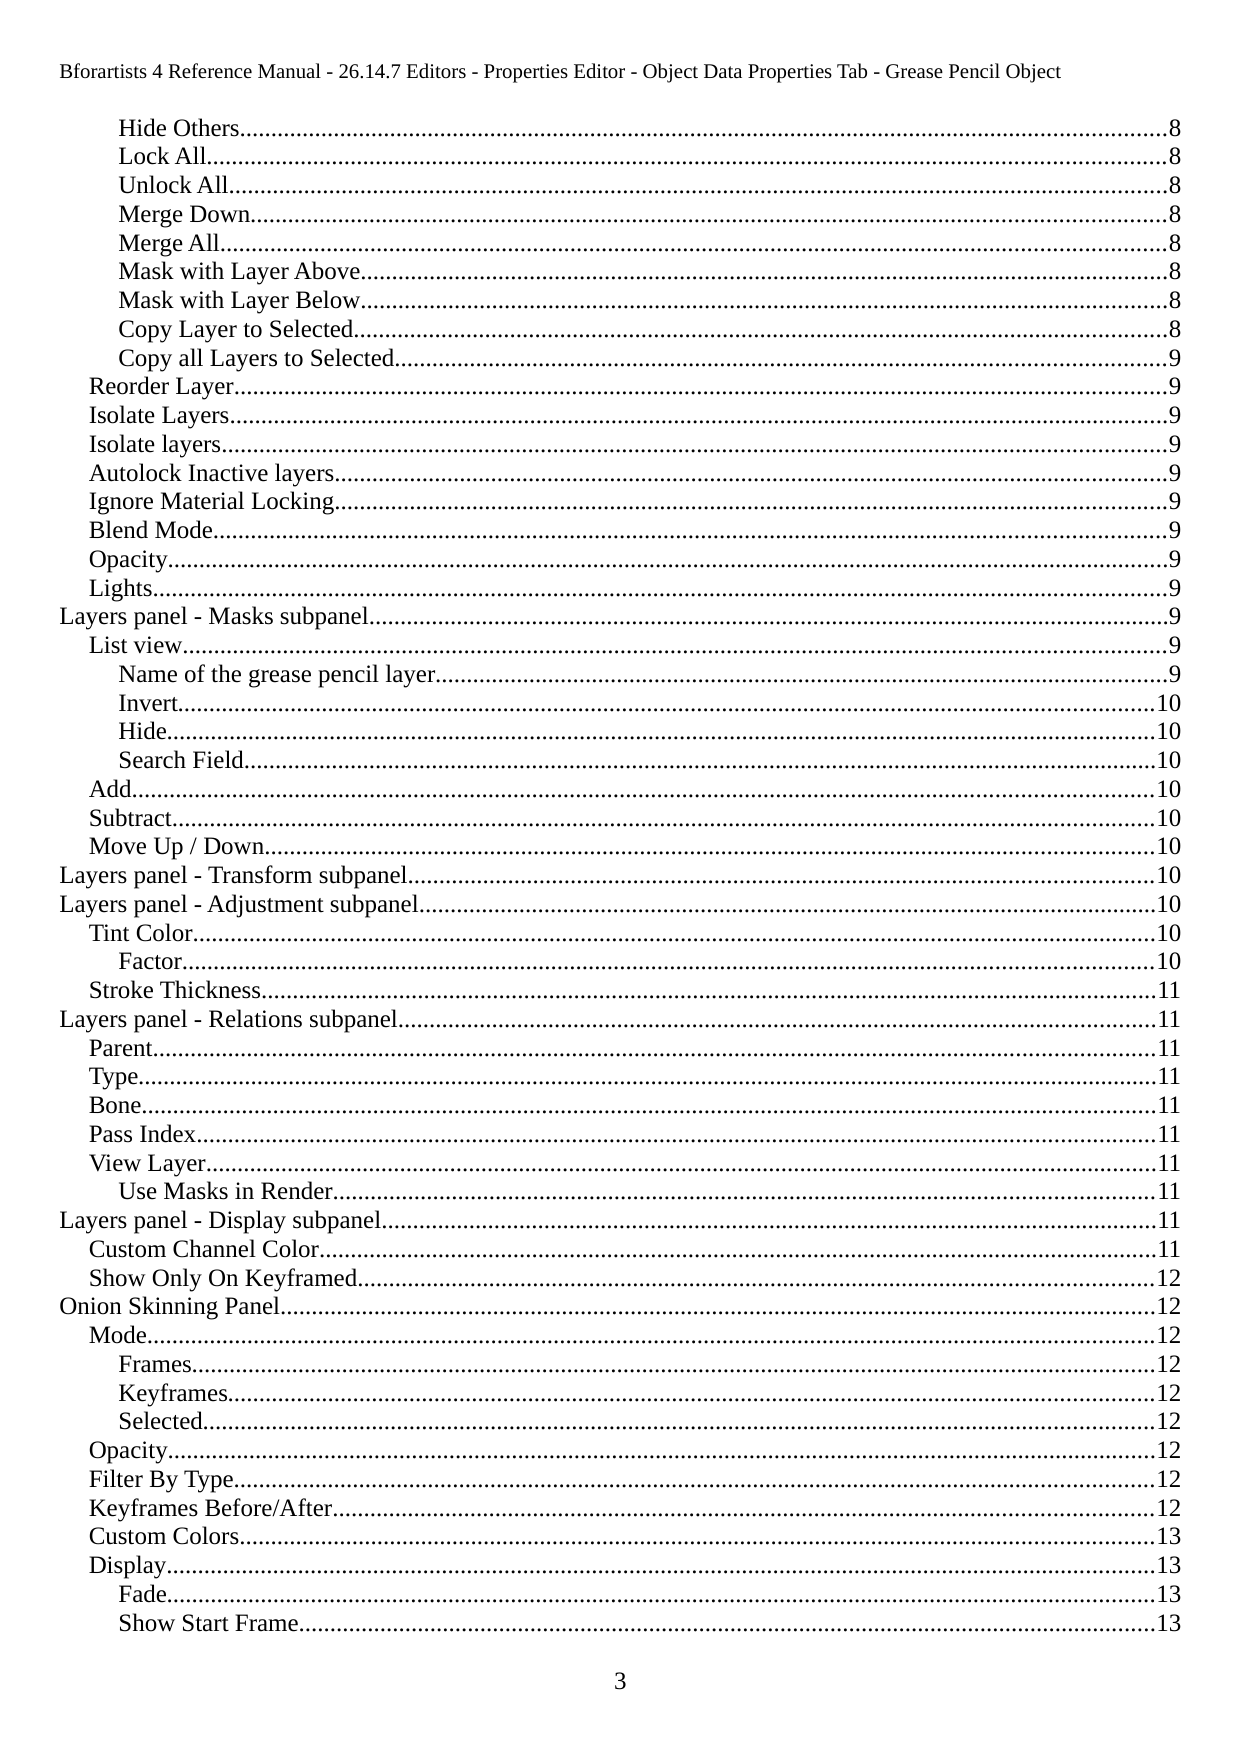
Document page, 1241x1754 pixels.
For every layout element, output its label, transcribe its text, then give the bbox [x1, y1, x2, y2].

text Parent 11 [88, 1033, 1181, 1061]
text Tint Color 10 [88, 918, 1181, 946]
text Use Masks in Render 11 [118, 1176, 1181, 1205]
text Show Only On Keyframed 12 [88, 1263, 1181, 1291]
text Keyframes Before/After 12 [88, 1493, 1181, 1521]
text Factor 10 [118, 946, 1181, 975]
text Unlock All 8 [118, 170, 1181, 199]
text Stroke Thickness 11 [88, 975, 1181, 1004]
text Selected 12 [118, 1406, 1181, 1435]
text Blend Mode 9 [88, 515, 1181, 544]
text Custom Channel Color 11 [88, 1234, 1181, 1263]
text Layers panel - Relations subpanel 11 [59, 1004, 1181, 1033]
text Mask with Layer Above 8 [118, 256, 1181, 285]
text Layers panel - Display subpanel 11 [59, 1205, 1181, 1234]
text Copy Layer to Selected 8 [118, 314, 1181, 343]
text Add 10 [88, 774, 1181, 803]
text Lights 9 [88, 573, 1181, 601]
text Pass Index 11 [88, 1119, 1181, 1148]
text Ignore Material Locking 9 [88, 486, 1181, 515]
text Keyframes 12 [118, 1378, 1181, 1406]
text Move Up / Down 10 [88, 831, 1181, 860]
text Show Start Frame 13 [118, 1608, 1181, 1636]
text Opacity 9 [88, 544, 1181, 573]
text Mode 12 [88, 1320, 1181, 1349]
text Isolate layers 9 [88, 429, 1181, 458]
text Display 13 [88, 1550, 1181, 1579]
text Bone 11 [88, 1090, 1181, 1119]
text Layers panel - Masks subpanel 9 [59, 601, 1181, 630]
text List view 9 [88, 630, 1181, 659]
text Reorder Layer 9 [88, 371, 1181, 400]
text Merge Down 8 [118, 199, 1181, 228]
text Layers panel - Transform subpanel 10 [59, 860, 1181, 889]
text Mask with Layer Below 8 [118, 285, 1181, 314]
text Name of the grease pencil layer 9 [118, 659, 1181, 688]
text Hide 10 [118, 716, 1181, 745]
text Merge All 8 [118, 228, 1181, 256]
text Search Field 10 [118, 745, 1181, 774]
text Invert 10 [118, 688, 1181, 716]
text Type 11 [88, 1061, 1181, 1090]
text Opacity 12 [88, 1435, 1181, 1464]
text Layers panel - Adjustment subpanel 10 [59, 889, 1181, 918]
text Custom Colors 13 [88, 1521, 1181, 1550]
text Fade 13 [118, 1579, 1181, 1608]
text Filter By Type 12 [88, 1464, 1181, 1493]
text Frames 12 [118, 1349, 1181, 1378]
text Subtract 10 [88, 803, 1181, 831]
text Copy all Layers to Selected 9 [118, 343, 1181, 371]
text Isolate Layers 9 [88, 400, 1181, 429]
text Autolock Inactive layers 9 [88, 458, 1181, 486]
text Lock All 8 [118, 141, 1181, 170]
text Onion Skinning Panel 12 [59, 1291, 1181, 1320]
text Hide Others 8 [118, 113, 1181, 141]
text View Layer 11 [88, 1148, 1181, 1176]
